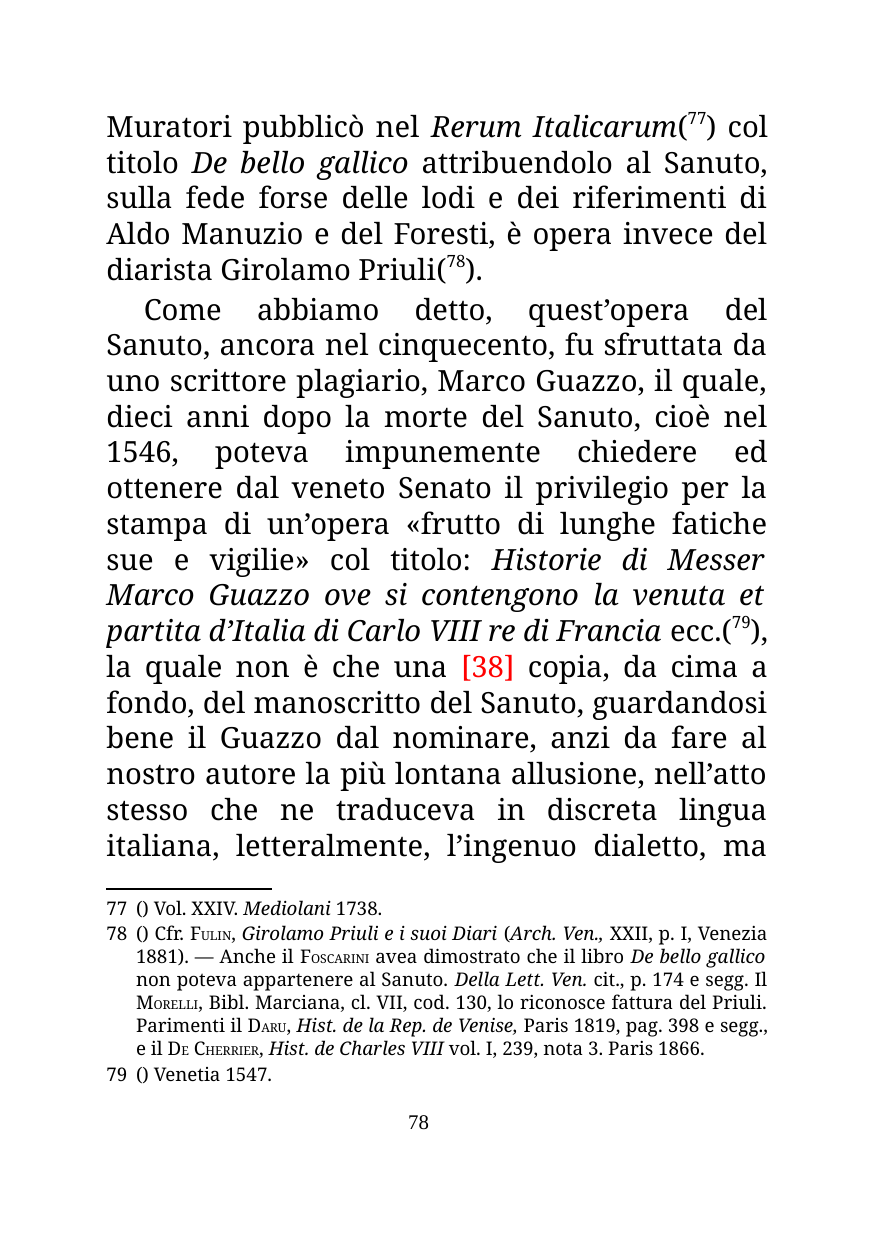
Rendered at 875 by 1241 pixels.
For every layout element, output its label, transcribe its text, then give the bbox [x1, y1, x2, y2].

text () Venetia 1547. [106, 1061, 768, 1087]
text Muratori pubblicò nel Rerum Italicarum() col titolo De bello gallico attribuendolo al Sanuto, sulla fede forse delle lodi e dei riferimenti di Aldo Manuzio e del Foresti, è opera invece del diarista Girolamo Priuli(). [106, 106, 768, 289]
text Come abbiamo detto, quest’opera del Sanuto, ancora nel cinquecento, fu sfruttata da uno scrittore plagiario, Marco Guazzo, il quale, dieci anni dopo la morte del Sanuto, cioè nel 1546, poteva impunemente chiedere ed ottenere dal veneto Senato il privilegio per la stampa di un’opera «frutto di lunghe fatiche sue e vigilie» col titolo: Historie di Messer Marco Guazzo ove si contengono la venuta et partita d’Italia di Carlo VIII re di Francia ecc.(), la quale non è che una [38] copia, da cima a fondo, del manoscritto del Sanuto, guardandosi bene il Guazzo dal nominare, anzi da fare al nostro autore la più lontana allusione, nell’atto stesso che ne traduceva in discreta lingua italiana, letteralmente, l’ingenuo dialetto, ma [106, 289, 768, 864]
text () Cfr. Fulin, Girolamo Priuli e i suoi Diari (Arch. Ven., XXII, p. I, Venezia 1881). — Anche il Foscarini avea dimostrato che il libro De bello gallico non poteva appartenere al Sanuto. Della Lett. Ven. cit., p. 174 e segg. Il Morelli, Bibl. Marciana, cl. VII, cod. 130, lo riconosce fattura del Priuli. Parimenti il Daru, Hist. de la Rep. de Venise, Paris 1819, pag. 398 e segg., e il De Cherrier, Hist. de Charles VIII vol. I, 239, nota 3. Paris 1866. [106, 921, 768, 1061]
text () Vol. XXIV. Mediolani 1738. [106, 895, 768, 921]
